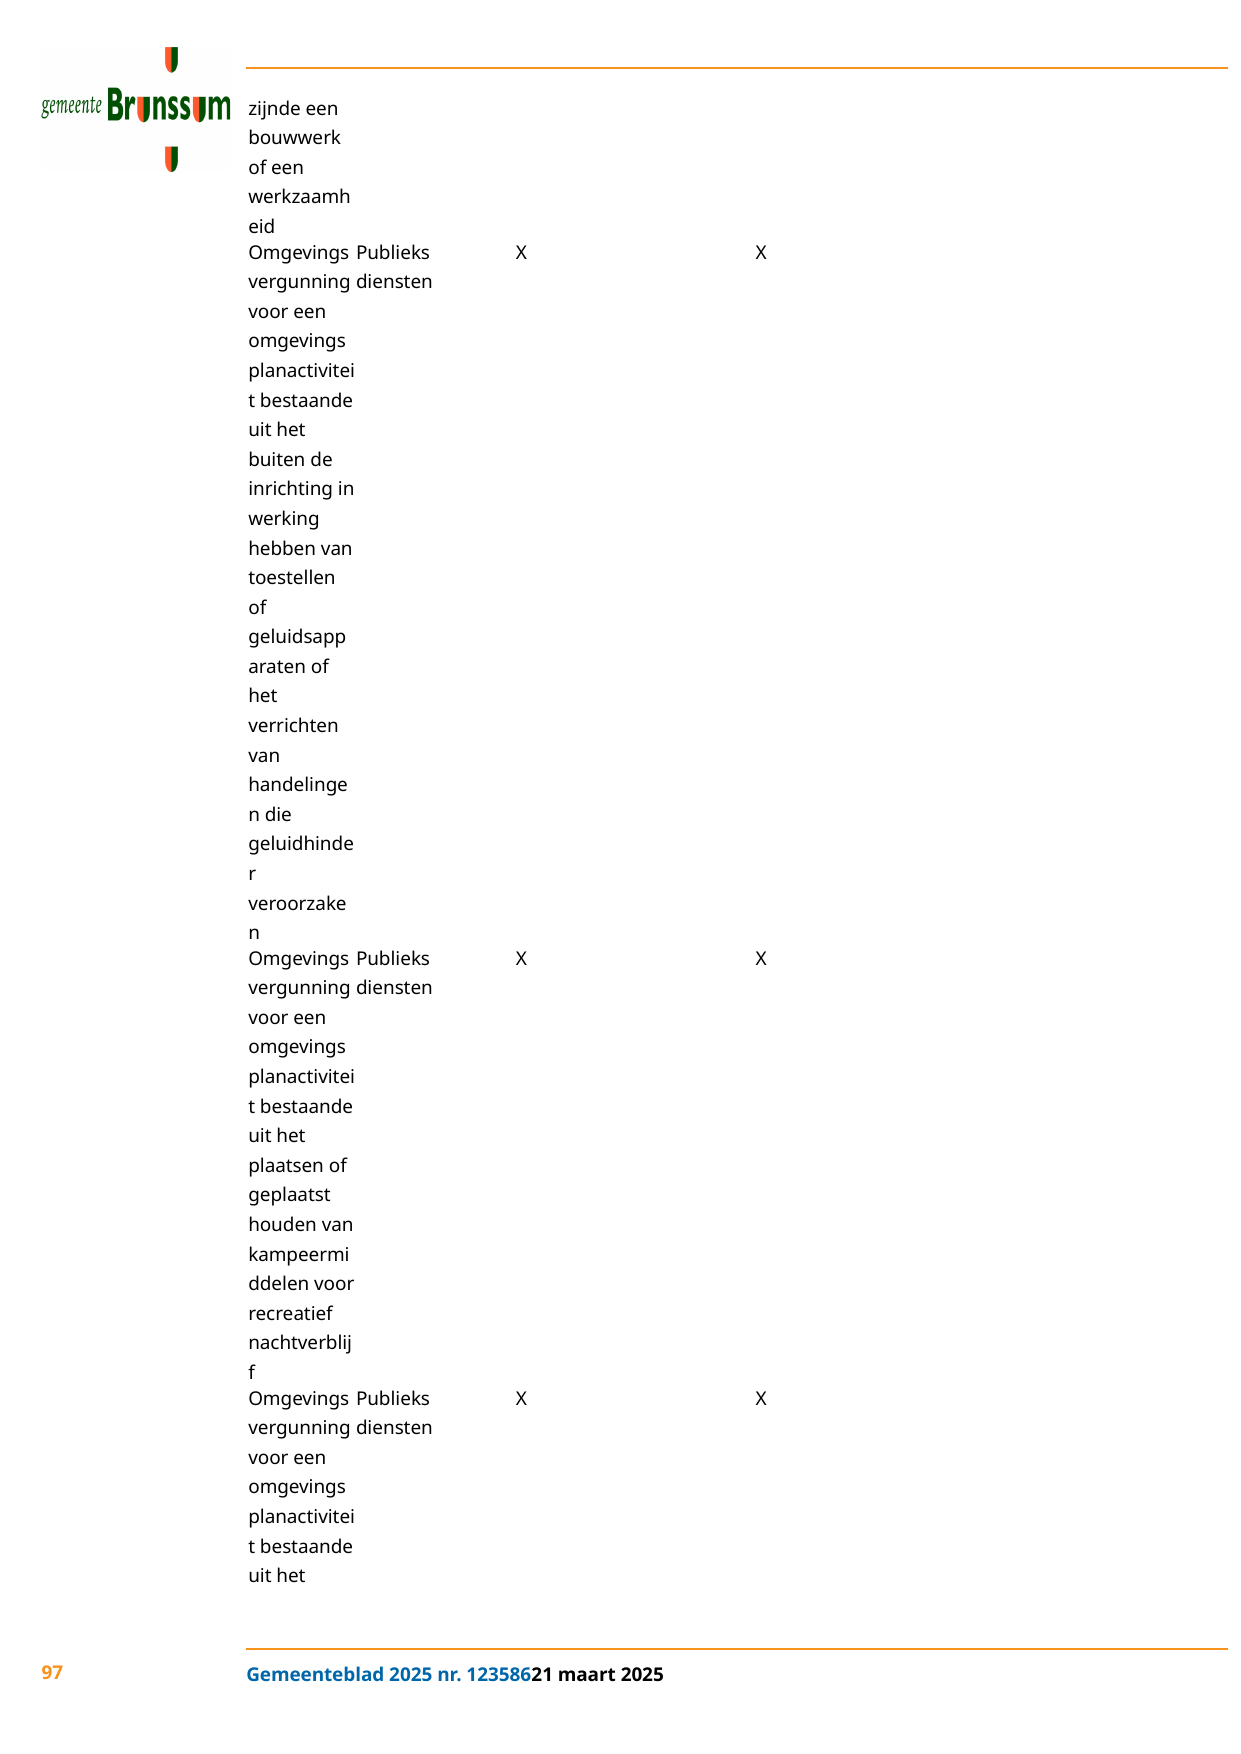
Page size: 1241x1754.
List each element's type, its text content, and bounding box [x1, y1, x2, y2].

table_cell [995, 239, 1152, 945]
table_cell Omgevingsvergunning voor een omgevingsplanactiviteit bestaande uit het plaatsen of geplaatst houden van kampeermiddelen voor recreatief nachtverblijf [248, 945, 356, 1385]
table_cell [436, 945, 516, 1385]
table_cell X [755, 1385, 835, 1588]
table_cell [835, 239, 915, 945]
table_cell [436, 239, 516, 945]
table_cell [675, 1385, 755, 1588]
table_cell [915, 239, 995, 945]
picture [41, 47, 231, 172]
table_cell [995, 1385, 1152, 1588]
table_cell [436, 95, 516, 239]
table_cell [596, 239, 675, 945]
table_cell Publieksdiensten [356, 239, 436, 945]
table_cell [835, 95, 915, 239]
table_cell [436, 1385, 516, 1588]
table_cell Omgevingsvergunning voor een omgevingsplanactiviteit bestaande uit het [248, 1385, 356, 1588]
table_cell [835, 1385, 915, 1588]
table_cell X [755, 945, 835, 1385]
table_cell X [516, 945, 596, 1385]
table_cell [596, 945, 675, 1385]
table_cell [675, 95, 755, 239]
table_cell [835, 945, 915, 1385]
table_cell [915, 945, 995, 1385]
table_cell [755, 95, 835, 239]
table_cell [995, 945, 1152, 1385]
table_cell [915, 95, 995, 239]
table_cell [675, 239, 755, 945]
table_cell Omgevingsvergunning voor een omgevingsplanactiviteit bestaande uit het buiten de inrichting in werking hebben van toestellen of geluidsapparaten of het verrichten van handelingen die geluidhinder veroorzaken [248, 239, 356, 945]
table_cell X [755, 239, 835, 945]
table_cell [356, 95, 436, 239]
table_cell [516, 95, 596, 239]
table_cell [915, 1385, 995, 1588]
table_cell Publieksdiensten [356, 1385, 436, 1588]
table_cell X [516, 1385, 596, 1588]
table_cell [596, 1385, 675, 1588]
table_cell X [516, 239, 596, 945]
table_cell [596, 95, 675, 239]
table_cell [995, 95, 1152, 239]
table_cell [675, 945, 755, 1385]
table_cell Publieksdiensten [356, 945, 436, 1385]
table_cell zijnde een bouwwerk of een werkzaamheid [248, 95, 356, 239]
